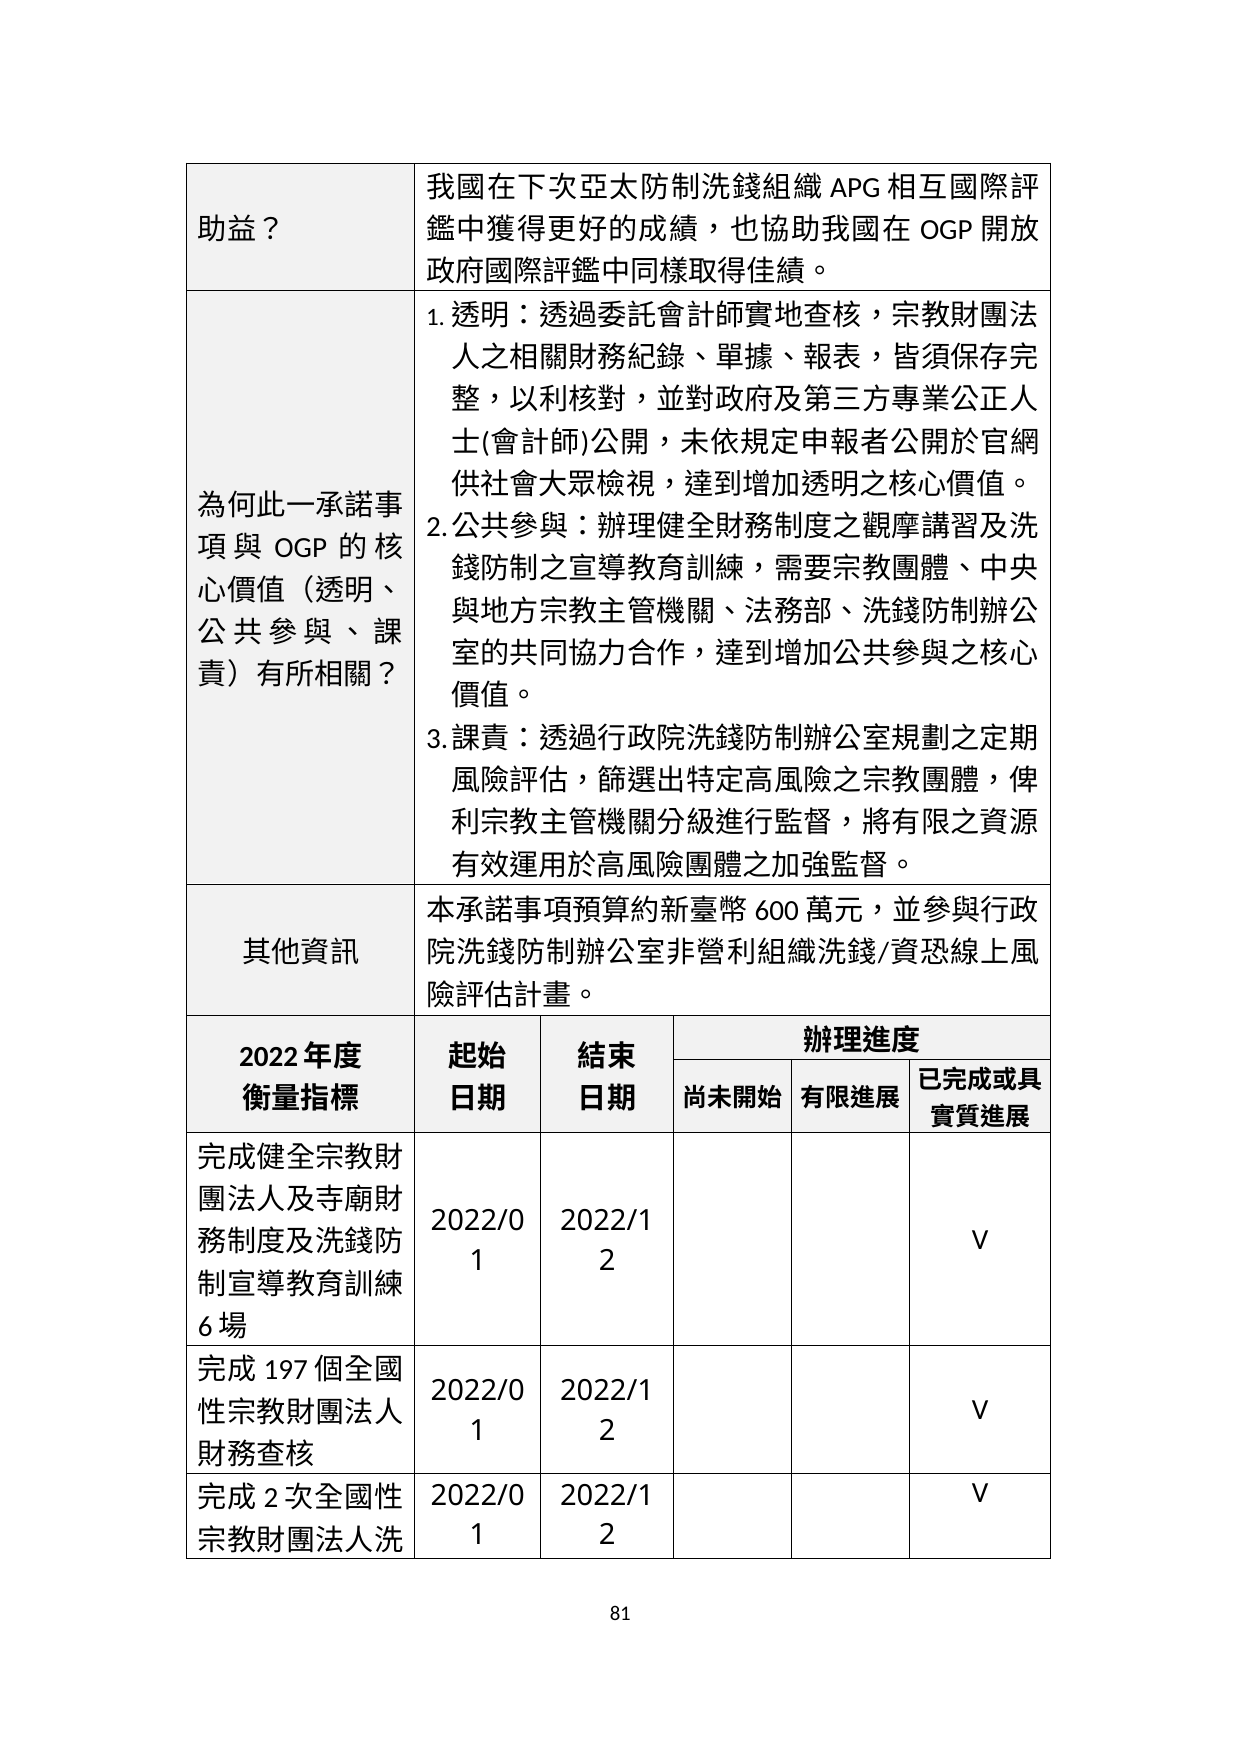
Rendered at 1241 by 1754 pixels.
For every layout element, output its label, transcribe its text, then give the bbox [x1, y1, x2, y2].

table_cell 已完成或具實質進展 [910, 1060, 1050, 1132]
table_cell 完成197個全國性宗教財團法人財務查核 [187, 1346, 414, 1473]
table_cell [792, 1346, 909, 1473]
table_cell 其他資訊 [187, 885, 414, 1015]
table_cell 2022/12 [541, 1474, 673, 1558]
table_cell 完成2次全國性宗教財團法人洗 [187, 1474, 414, 1558]
table_cell 辦理進度 [674, 1016, 1050, 1059]
table_cell 有限進展 [792, 1060, 909, 1132]
table_cell 2022/01 [415, 1133, 540, 1345]
table_cell 我國在下次亞太防制洗錢組織APG相互國際評鑑中獲得更好的成績，也協助我國在OGP開放政府國際評鑑中同樣取得佳績。 [415, 164, 1050, 290]
table_cell 完成健全宗教財團法人及寺廟財務制度及洗錢防制宣導教育訓練6場 [187, 1133, 414, 1345]
table_cell [792, 1474, 909, 1558]
table_cell 為何此一承諾事項與OGP的核心價值（透明、公共參與、課責）有所相關？ [187, 291, 414, 883]
table_cell [674, 1474, 791, 1558]
table_cell 2022/01 [415, 1474, 540, 1558]
table_cell V [910, 1346, 1050, 1473]
table_cell 2022/12 [541, 1133, 673, 1345]
table_cell 2022/12 [541, 1346, 673, 1473]
table_cell [792, 1133, 909, 1345]
table_cell V [910, 1133, 1050, 1345]
table_cell 2022年度 衡量指標 [187, 1016, 414, 1132]
table_cell V [910, 1474, 1050, 1558]
table_cell 助益？ [187, 164, 414, 290]
table_cell 起始 日期 [415, 1016, 540, 1132]
table_cell 本承諾事項預算約新臺幣600萬元，並參與行政院洗錢防制辦公室非營利組織洗錢/資恐線上風險評估計畫。 [415, 885, 1050, 1015]
table_cell [674, 1346, 791, 1473]
table_cell 尚未開始 [674, 1060, 791, 1132]
table_cell 結束 日期 [541, 1016, 673, 1132]
table_cell [674, 1133, 791, 1345]
table_cell 2022/01 [415, 1346, 540, 1473]
table_cell 透明：透過委託會計師實地查核，宗教財團法人之相關財務紀錄、單據、報表，皆須保存完整，以利核對，並對政府及第三方專業公正人士(會計師)公開，未依規定申報者公開於官網供社會大眾檢視，達到增加透明之核心價值。 公共參與：辦理健全財務制度之觀摩講習及洗錢防制之宣導教育訓練，需要宗教團體、中央與地方宗教主管機關、法務部、洗錢防制辦公室的共同協力合作，達到增加公共參與之核心價值。 課責：透過行政院洗錢防制辦公室規劃之定期風險評估，篩選出特定高風險之宗教團體，俾利宗教主管機關分級進行監督，將有限之資源有效運用於高風險團體之加強監督。 [415, 291, 1050, 883]
